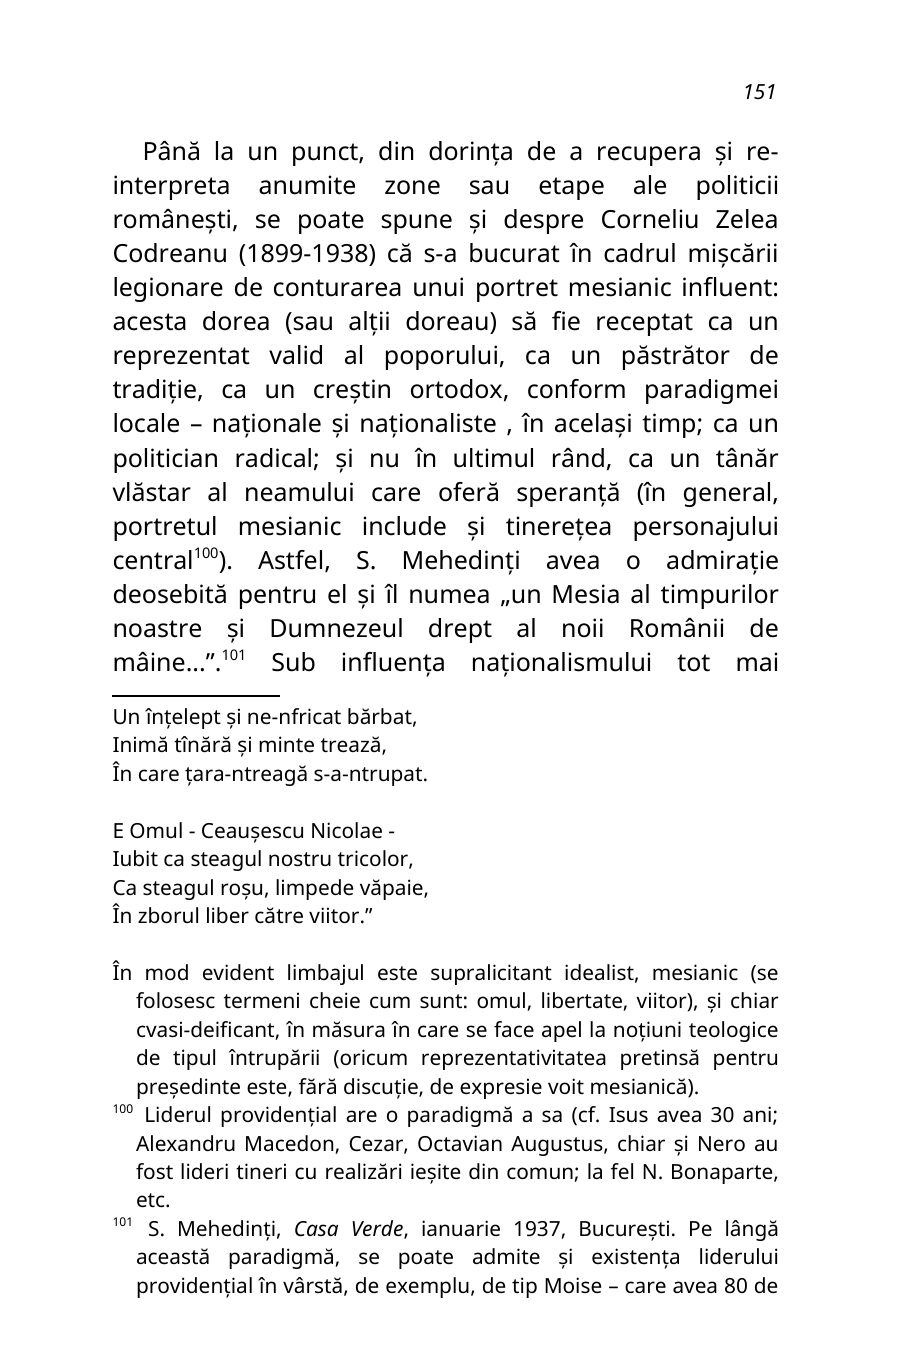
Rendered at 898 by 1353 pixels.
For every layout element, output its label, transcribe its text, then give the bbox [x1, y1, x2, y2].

text În care ţara-ntreagă s-a-ntrupat. [112, 759, 779, 787]
text Un înţelept şi ne-nfricat bărbat, [112, 702, 779, 731]
text Inimă tînără şi minte trează, [112, 731, 779, 759]
text În mod evident limbajul este supralicitant idealist, mesianic (se folosesc termeni cheie cum sunt: omul, libertate, viitor), şi chiar cvasi-deificant, în măsura în care se face apel la noţiuni teologice de tipul întrupării (oricum reprezentativitatea pretinsă pentru preşedinte este, fără discuţie, de expresie voit mesianică). [112, 958, 779, 1100]
text S. Mehedinţi, Casa Verde, ianuarie 1937, Bucureşti. Pe lângă această paradigmă, se poate admite şi existenţa liderului providenţial în vârstă, de exemplu, de tip Moise – care avea 80 de [112, 1214, 779, 1299]
text Iubit ca steagul nostru tricolor, [112, 844, 779, 873]
text În zborul liber către viitor.” [112, 901, 779, 929]
text E Omul - Ceauşescu Nicolae - [112, 816, 779, 844]
text Liderul providenţial are o paradigmă a sa (cf. Isus avea 30 ani; Alexandru Macedon, Cezar, Octavian Augustus, chiar şi Nero au fost lideri tineri cu realizări ieşite din comun; la fel N. Bonaparte, etc. [112, 1100, 779, 1214]
text Până la un punct, din dorinţa de a recupera şi re-interpreta anumite zone sau etape ale politicii româneşti, se poate spune şi despre Corneliu Zelea Codreanu (1899-1938) că s-a bucurat în cadrul mişcării legionare de conturarea unui portret mesianic influent: acesta dorea (sau alţii doreau) să fie receptat ca un reprezentat valid al poporului, ca un păstrător de tradiţie, ca un creştin ortodox, conform paradigmei locale – naţionale şi naţionaliste , în acelaşi timp; ca un politician radical; şi nu în ultimul rând, ca un tânăr vlăstar al neamului care oferă speranţă (în general, portretul mesianic include şi tinereţea personajului central). Astfel, S. Mehedinţi avea o admiraţie deosebită pentru el şi îl numea „un Mesia al timpurilor noastre şi Dumnezeul drept al noii Românii de mâine...”. Sub influenţa naţionalismului tot mai [112, 134, 779, 679]
text Ca steagul roşu, limpede văpaie, [112, 873, 779, 901]
